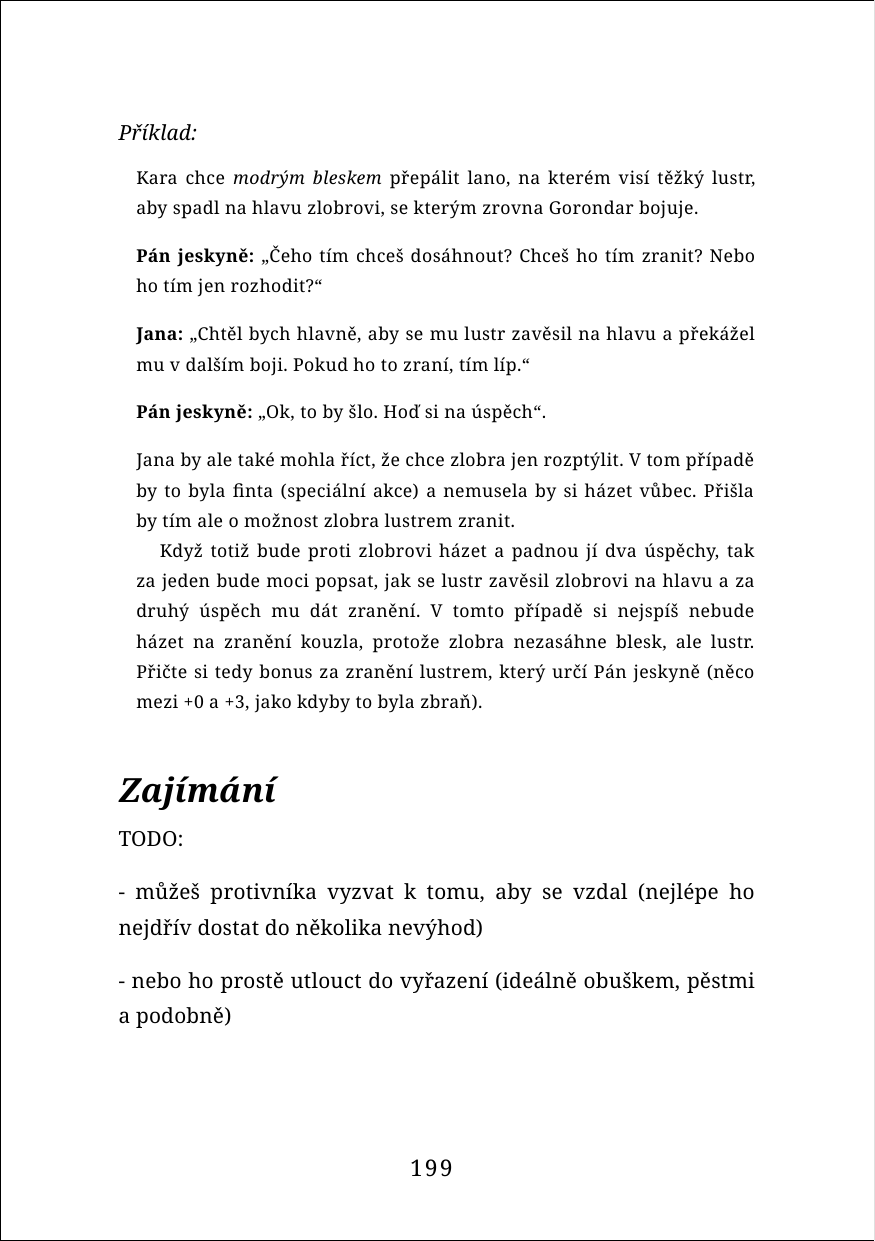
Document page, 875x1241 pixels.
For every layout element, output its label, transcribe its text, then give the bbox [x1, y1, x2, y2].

text - nebo ho prostě utlouct do vyřazení (ideálně obuškem, pěstmi a podobně) [118, 966, 756, 1030]
text - můžeš protivníka vyzvat k tomu, aby se vzdal (nejlépe ho nejdřív dostat do několika nevýhod) [118, 877, 756, 941]
text Jana by ale také mohla říct, že chce zlobra jen rozptýlit. V tom případě by to byla finta (speciální akce) a nemusela by si házet vůbec. Přišla by tím ale o možnost zlobra lustrem zranit. Když totiž bude proti zlobrovi házet a padnou jí dva úspěchy, tak za jeden bude moci popsat, jak se lustr zavěsil zlobrovi na hlavu a za druhý úspěch mu dát zranění. V tomto případě si nejspíš nebude házet na zranění kouzla, protože zlobra nezasáhne blesk, ale lustr. Přičte si tedy bonus za zranění lustrem, který určí Pán jeskyně (něco mezi +0 a +3, jako kdyby to byla zbraň). [136, 448, 756, 714]
subtitle Zajímání [118, 767, 756, 812]
text Kara chce modrým bleskem přepálit lano, na kterém visí těžký lustr, aby spadl na hlavu zlobrovi, se kterým zrovna Gorondar bojuje. [136, 166, 756, 220]
text Jana: „Chtěl bych hlavně, aby se mu lustr zavěsil na hlavu a překážel mu v dalším boji. Pokud ho to zraní, tím líp.“ [136, 322, 756, 376]
text Pán jeskyně: „Čeho tím chceš dosáhnout? Chceš ho tím zranit? Nebo ho tím jen rozhodit?“ [136, 244, 756, 298]
text Pán jeskyně: „Ok, to by šlo. Hoď si na úspěch“. [136, 400, 756, 424]
text TODO: [118, 824, 756, 853]
text Příklad: [118, 118, 756, 147]
